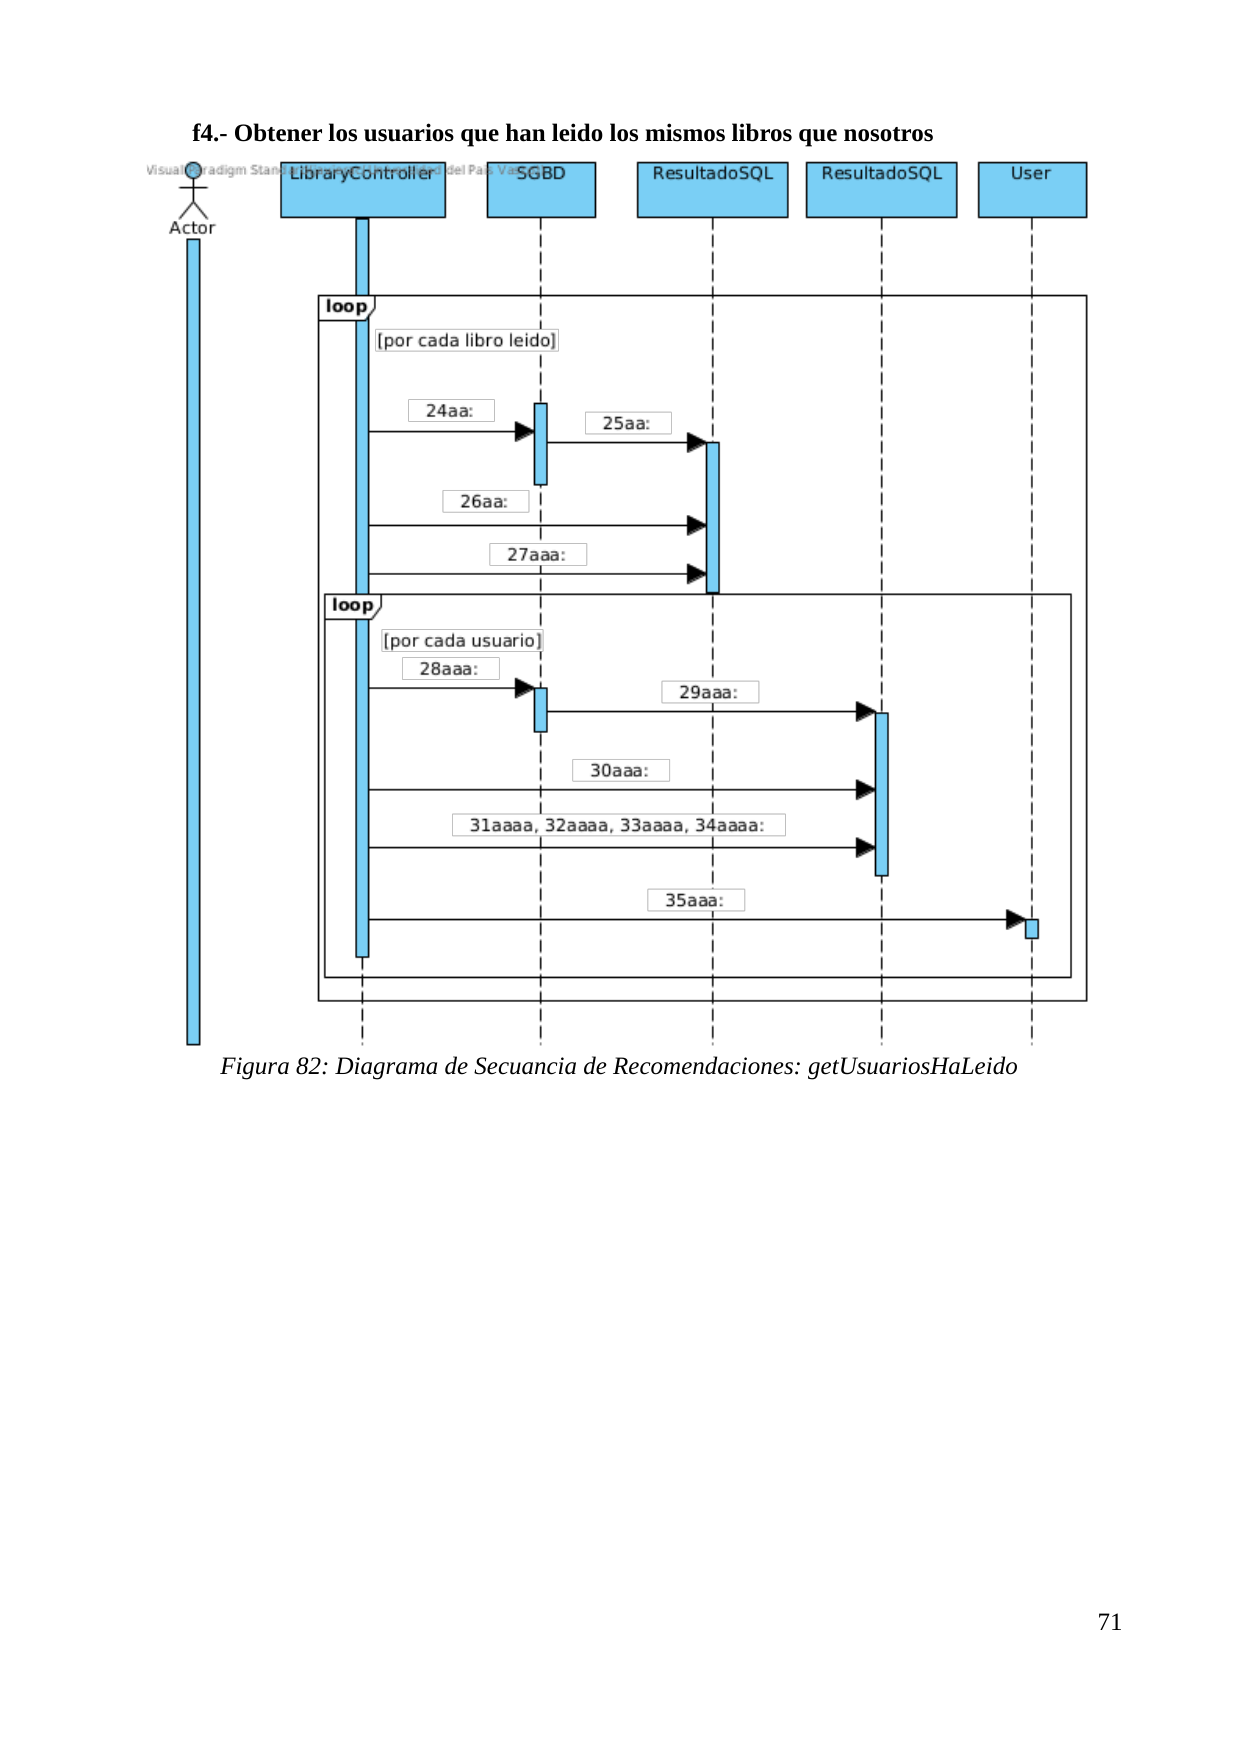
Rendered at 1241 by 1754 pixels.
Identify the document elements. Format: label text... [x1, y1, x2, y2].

text Figura 82: Diagrama de Secuancia de Recomendaciones: getUsuariosHaLeido [147, 1052, 1093, 1080]
subtitle f4.- Obtener los usuarios que han leido los mismos libros que nosotros [118, 118, 1122, 147]
picture [146, 159, 1094, 1052]
